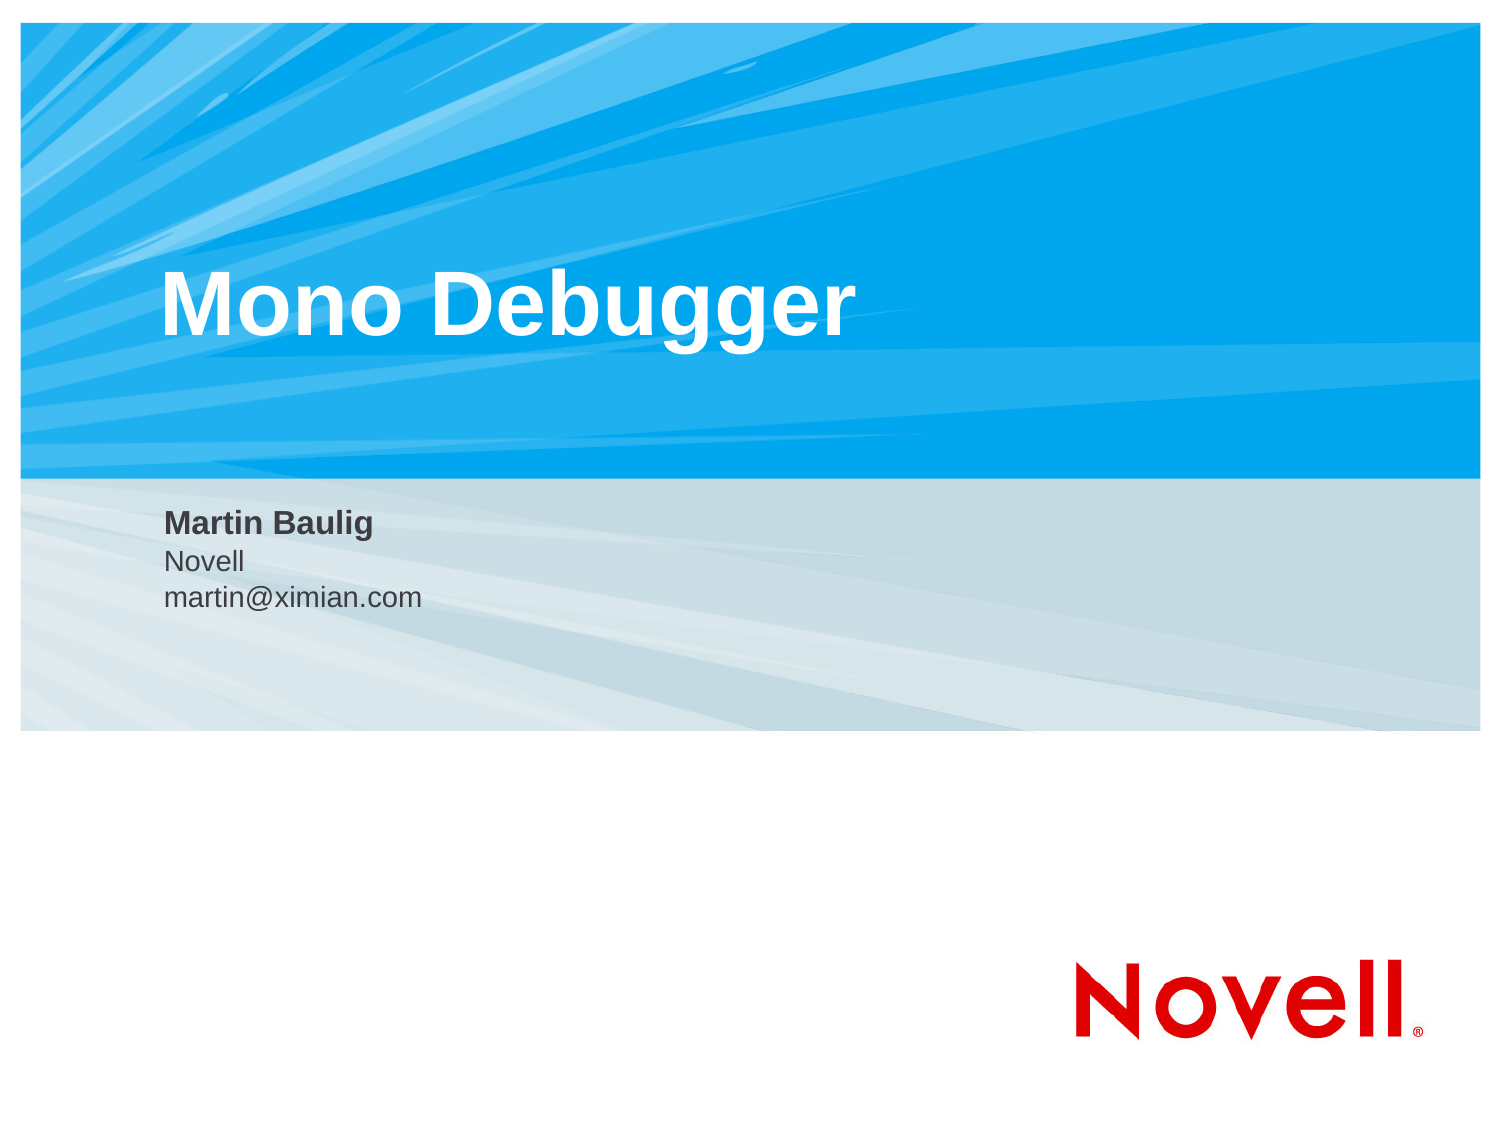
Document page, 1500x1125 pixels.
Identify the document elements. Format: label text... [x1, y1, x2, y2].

picture [17, 20, 1483, 737]
title Mono Debugger [160, 153, 1473, 404]
subtitle Martin Baulig Novell martin@ximian.com [163, 501, 788, 729]
picture [1066, 951, 1430, 1047]
